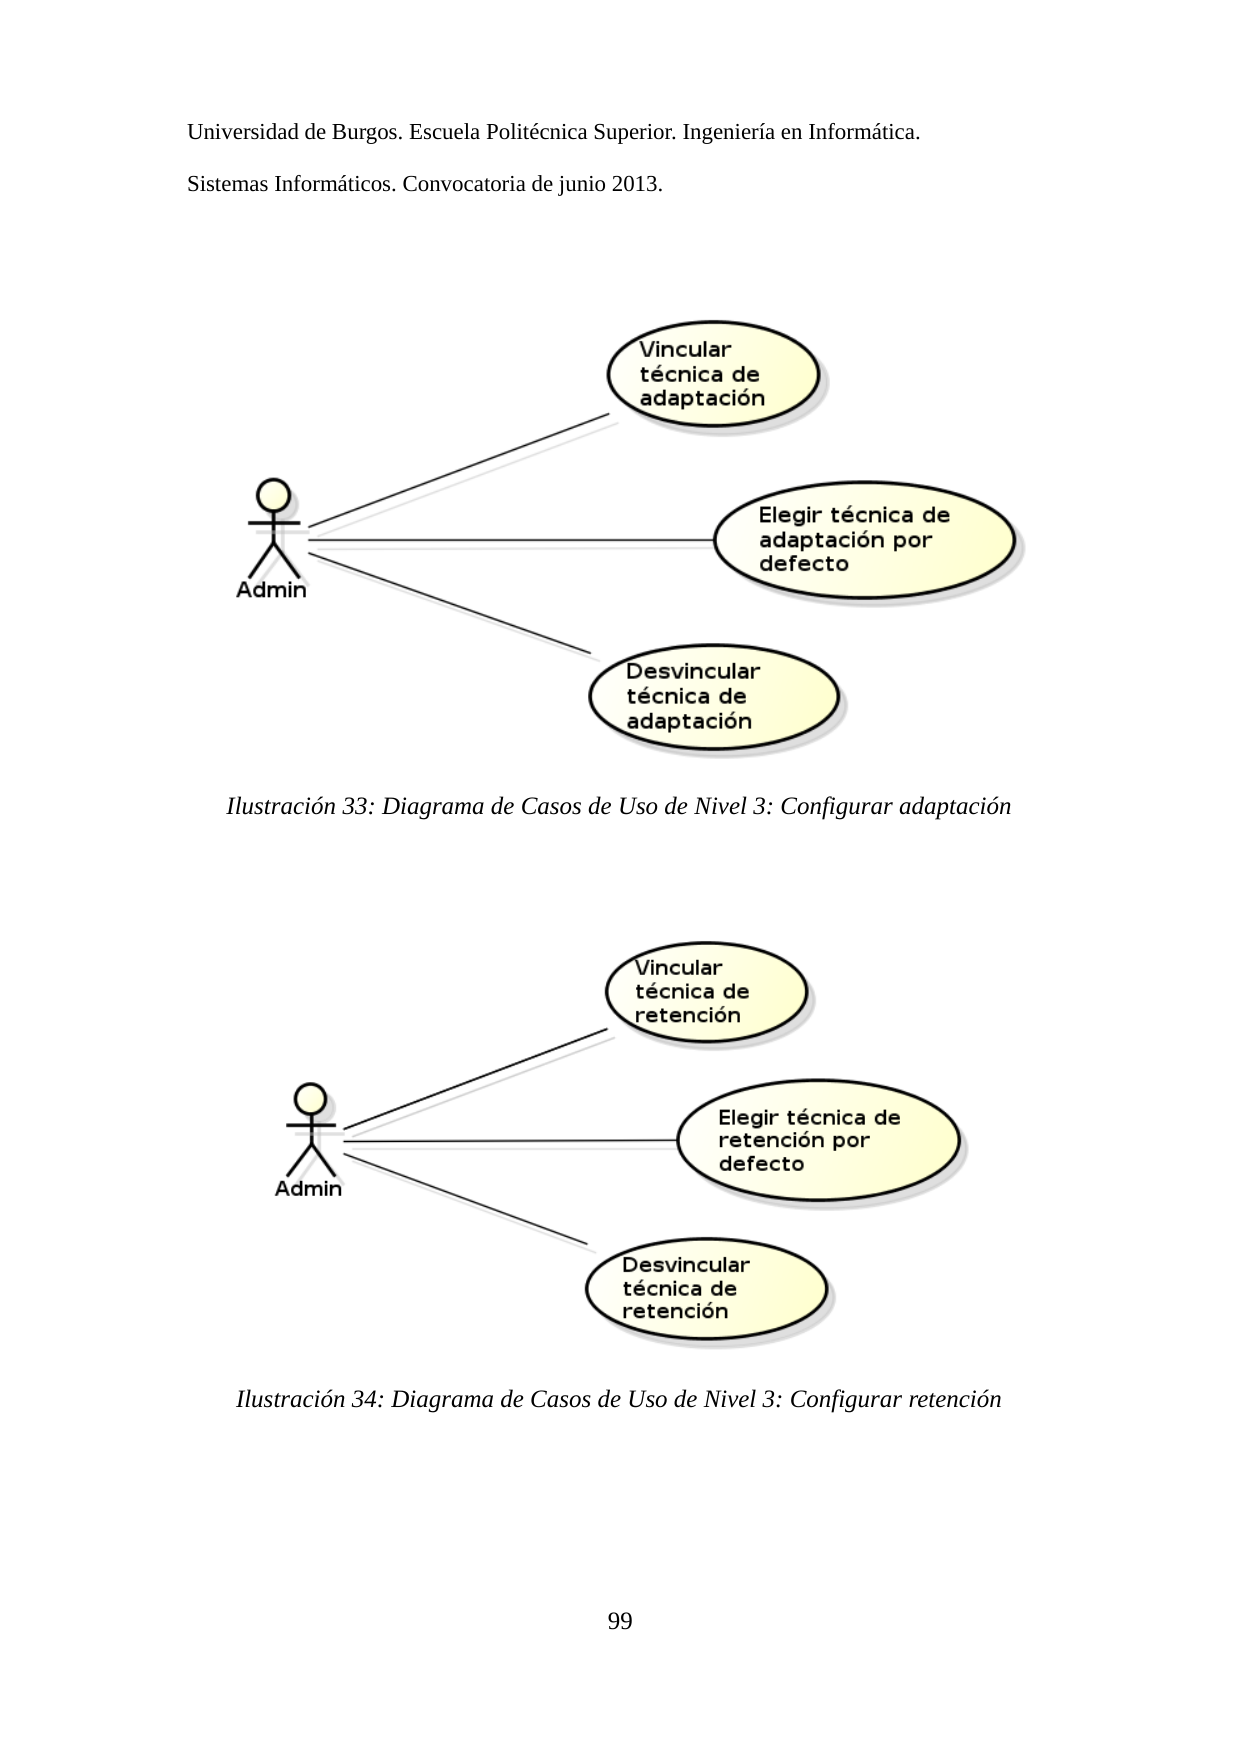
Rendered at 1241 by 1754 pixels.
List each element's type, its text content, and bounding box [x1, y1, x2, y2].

picture [193, 290, 1048, 780]
text Ilustración 33: Diagrama de Casos de Uso de Nivel 3: Configurar adaptación [193, 780, 1047, 820]
picture [246, 915, 995, 1372]
text Ilustración 34: Diagrama de Casos de Uso de Nivel 3: Configurar retención [203, 1372, 1037, 1412]
